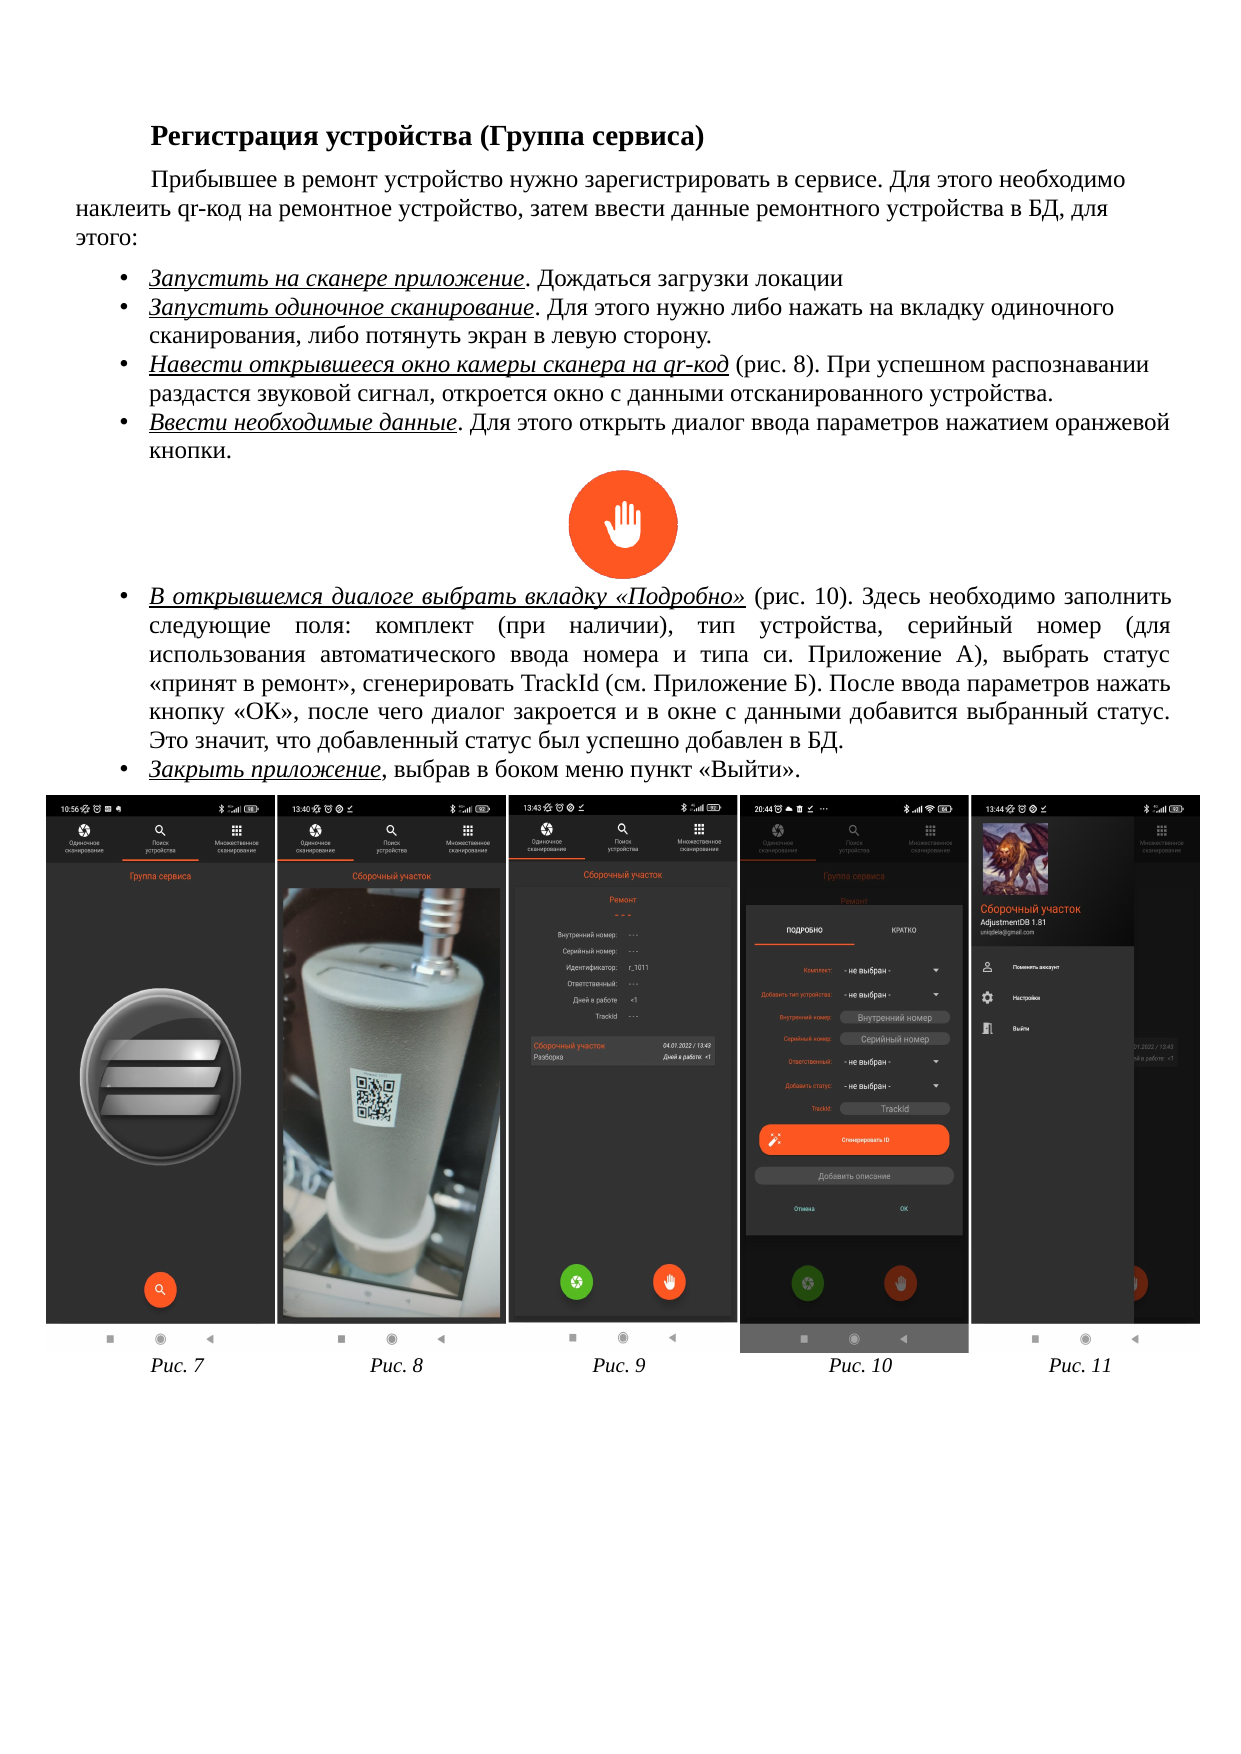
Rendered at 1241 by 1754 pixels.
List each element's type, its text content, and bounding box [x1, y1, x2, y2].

picture [565, 465, 682, 582]
text Рис. 7 Рис. 8 Рис. 9 Рис. 10 Рис. 11 [75, 1353, 1172, 1377]
list Навести открывшееся окно камеры сканера на qr-код (рис. 8). При успешном распознавании раздастся звуковой сигнал, откроется окно с данными отсканированного устройства. [119, 349, 1172, 407]
subtitle Регистрация устройства (Группа сервиса) [75, 118, 1172, 152]
list Ввести необходимые данные. Для этого открыть диалог ввода параметров нажатием оранжевой кнопки. [119, 407, 1172, 464]
list Запустить на сканере приложение. Дождаться загрузки локации [119, 263, 1172, 292]
list Закрыть приложение, выбрав в боком меню пункт «Выйти». [119, 754, 1172, 783]
list Запустить одиночное сканирование. Для этого нужно либо нажать на вкладку одиночного сканирования, либо потянуть экран в левую сторону. [119, 292, 1172, 349]
text Прибывшее в ремонт устройство нужно зарегистрировать в сервисе. Для этого необходимо наклеить qr-код на ремонтное устройство, затем ввести данные ремонтного устройства в БД, для этого: [75, 164, 1172, 250]
list В открывшемся диалоге выбрать вкладку «Подробно» (рис. 10). Здесь необходимо заполнить следующие поля: комплект (при наличии), тип устройства, серийный номер (для использования автоматического ввода номера и типа си. Приложение А), выбрать статус «принят в ремонт», сгенерировать TrackId (см. Приложение Б). После ввода параметров нажать кнопку «ОК», после чего диалог закроется и в окне с данными добавится выбранный статус. Это значит, что добавленный статус был успешно добавлен в БД. [119, 464, 1172, 754]
